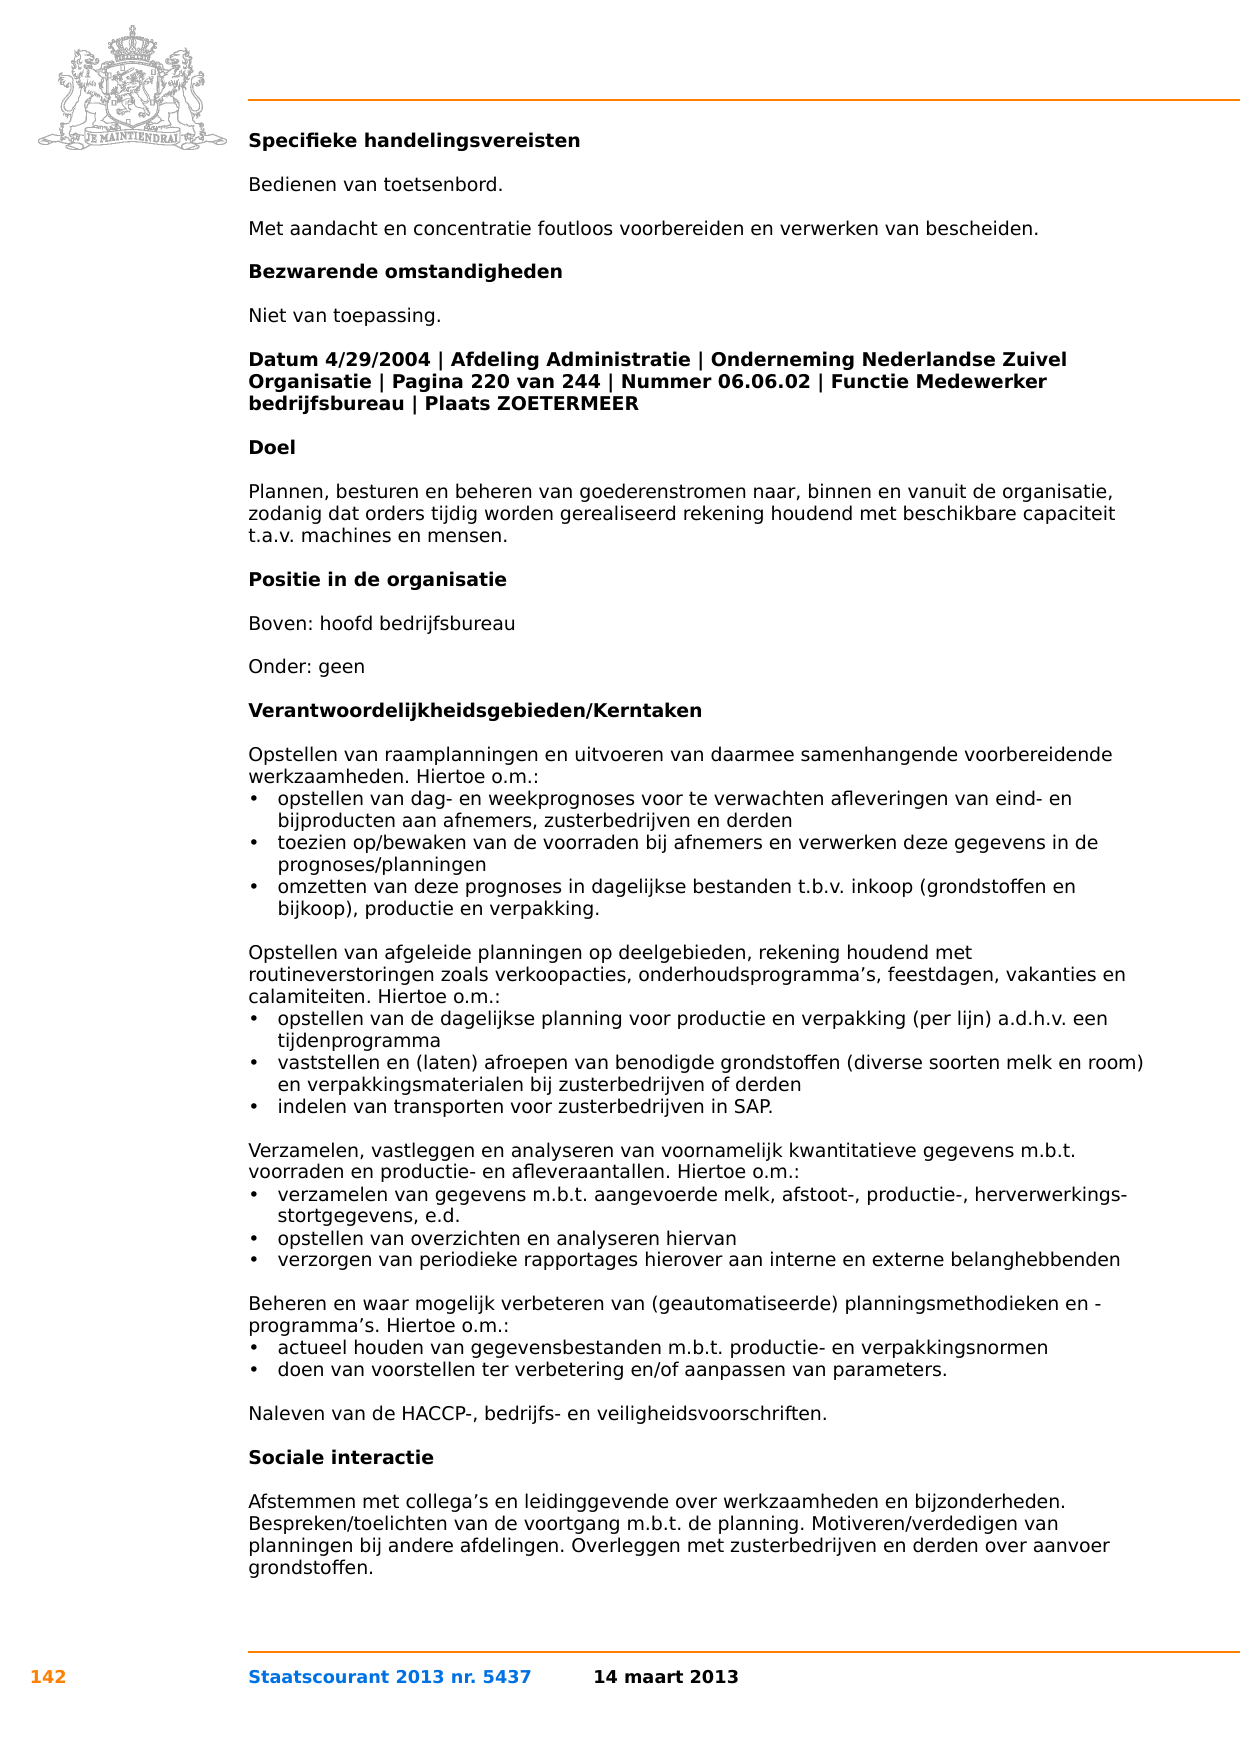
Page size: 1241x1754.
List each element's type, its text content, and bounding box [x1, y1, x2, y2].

text Beheren en waar mogelijk verbeteren van (geautomatiseerde) planningsmethodieken en -programma’s. Hiertoe o.m.: [248, 1293, 1163, 1337]
subtitle Sociale interactie [248, 1447, 1163, 1469]
text • opstellen van dag- en weekprognoses voor te verwachten afleveringen van eind- en bijproducten aan afnemers, zusterbedrijven en derden [248, 788, 1163, 832]
text Plannen, besturen en beheren van goederenstromen naar, binnen en vanuit de organisatie, zodanig dat orders tijdig worden gerealiseerd rekening houdend met beschikbare capaciteit t.a.v. machines en mensen. [248, 481, 1163, 547]
text Bedienen van toetsenbord. [248, 174, 1163, 196]
subtitle Positie in de organisatie [248, 569, 1163, 591]
text • verzamelen van gegevens m.b.t. aangevoerde melk, afstoot-, productie-, herverwerkings- stortgegevens, e.d. [248, 1183, 1163, 1227]
text Opstellen van afgeleide planningen op deelgebieden, rekening houdend met routineverstoringen zoals verkoopacties, onderhoudsprogramma’s, feestdagen, vakanties en calamiteiten. Hiertoe o.m.: [248, 942, 1163, 1008]
subtitle Doel [248, 437, 1163, 459]
text • doen van voorstellen ter verbetering en/of aanpassen van parameters. [248, 1359, 1163, 1381]
text Met aandacht en concentratie foutloos voorbereiden en verwerken van bescheiden. [248, 218, 1163, 239]
text Afstemmen met collega’s en leidinggevende over werkzaamheden en bijzonderheden. Bespreken/toelichten van de voortgang m.b.t. de planning. Motiveren/verdedigen van planningen bij andere afdelingen. Overleggen met zusterbedrijven en derden over aanvoer grondstoffen. [248, 1491, 1163, 1579]
text • verzorgen van periodieke rapportages hierover aan interne en externe belanghebbenden [248, 1249, 1163, 1271]
text • opstellen van de dagelijkse planning voor productie en verpakking (per lijn) a.d.h.v. een tijdenprogramma [248, 1008, 1163, 1052]
subtitle Bezwarende omstandigheden [248, 261, 1163, 283]
text • toezien op/bewaken van de voorraden bij afnemers en verwerken deze gegevens in de prognoses/planningen [248, 832, 1163, 876]
text Naleven van de HACCP-, bedrijfs- en veiligheidsvoorschriften. [248, 1403, 1163, 1425]
subtitle Datum 4/29/2004 | Afdeling Administratie | Onderneming Nederlandse Zuivel Organisatie | Pagina 220 van 244 | Nummer 06.06.02 | Functie Medewerker bedrijfsbureau | Plaats ZOETERMEER [248, 349, 1163, 415]
text Opstellen van raamplanningen en uitvoeren van daarmee samenhangende voorbereidende werkzaamheden. Hiertoe o.m.: [248, 744, 1163, 788]
text Boven: hoofd bedrijfsbureau [248, 612, 1163, 634]
text Niet van toepassing. [248, 305, 1163, 327]
text • vaststellen en (laten) afroepen van benodigde grondstoffen (diverse soorten melk en room) en verpakkingsmaterialen bij zusterbedrijven of derden [248, 1052, 1163, 1096]
text • actueel houden van gegevensbestanden m.b.t. productie- en verpakkingsnormen [248, 1337, 1163, 1359]
text • indelen van transporten voor zusterbedrijven in SAP. [248, 1096, 1163, 1118]
text Verzamelen, vastleggen en analyseren van voornamelijk kwantitatieve gegevens m.b.t. voorraden en productie- en afleveraantallen. Hiertoe o.m.: [248, 1139, 1163, 1183]
picture [38, 25, 227, 150]
text • opstellen van overzichten en analyseren hiervan [248, 1227, 1163, 1249]
text Onder: geen [248, 656, 1163, 678]
subtitle Specifieke handelingsvereisten [248, 130, 1163, 152]
subtitle Verantwoordelijkheidsgebieden/Kerntaken [248, 700, 1163, 722]
text • omzetten van deze prognoses in dagelijkse bestanden t.b.v. inkoop (grondstoffen en bijkoop), productie en verpakking. [248, 876, 1163, 920]
